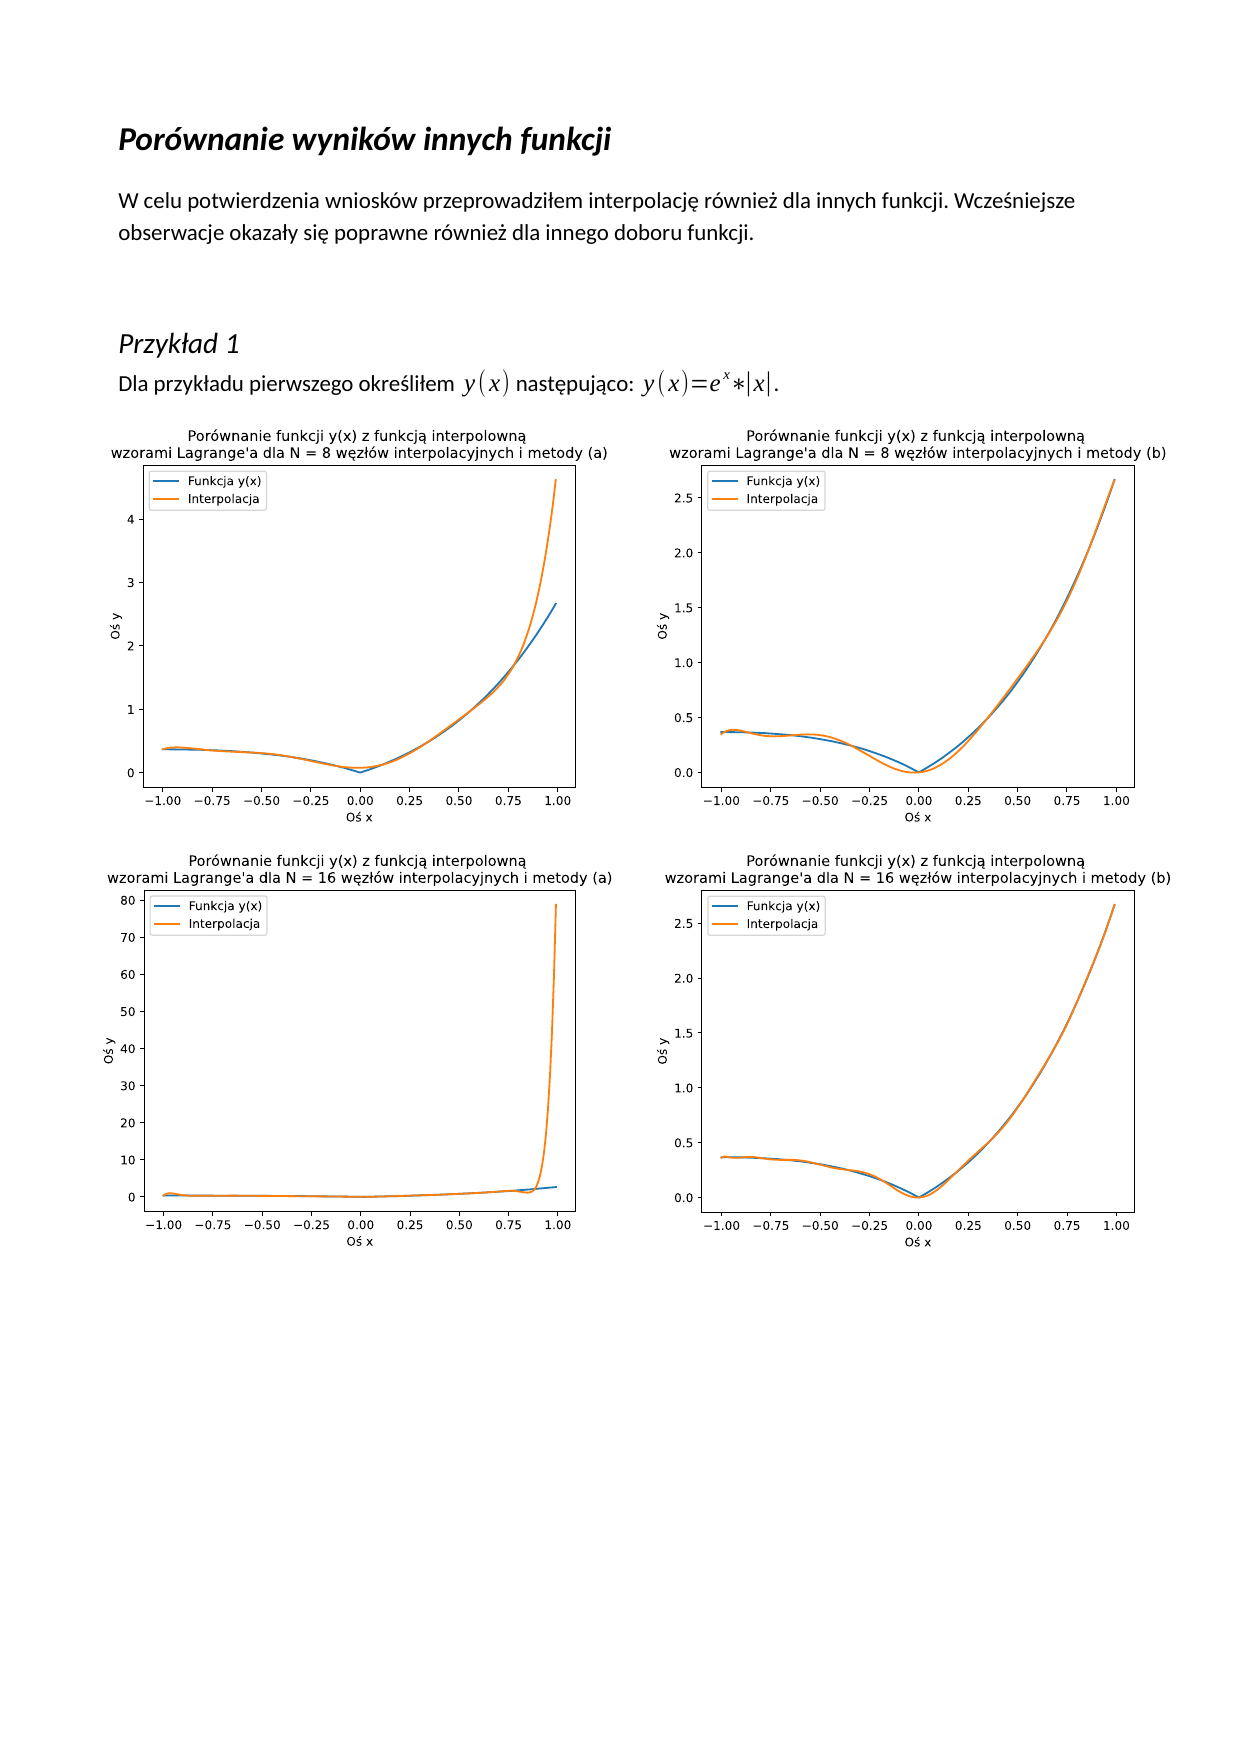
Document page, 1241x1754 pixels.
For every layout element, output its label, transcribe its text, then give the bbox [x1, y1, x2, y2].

text W celu potwierdzenia wniosków przeprowadziłem interpolację również dla innych funkcji. Wcześniejsze obserwacje okazały się poprawne również dla innego doboru funkcji. [118, 186, 1122, 246]
text Porównanie wyników innych funkcji [118, 118, 1122, 159]
text Przykład 1 [118, 325, 1122, 360]
text Dla przykładu pierwszego określiłem następująco: . [118, 366, 1122, 399]
